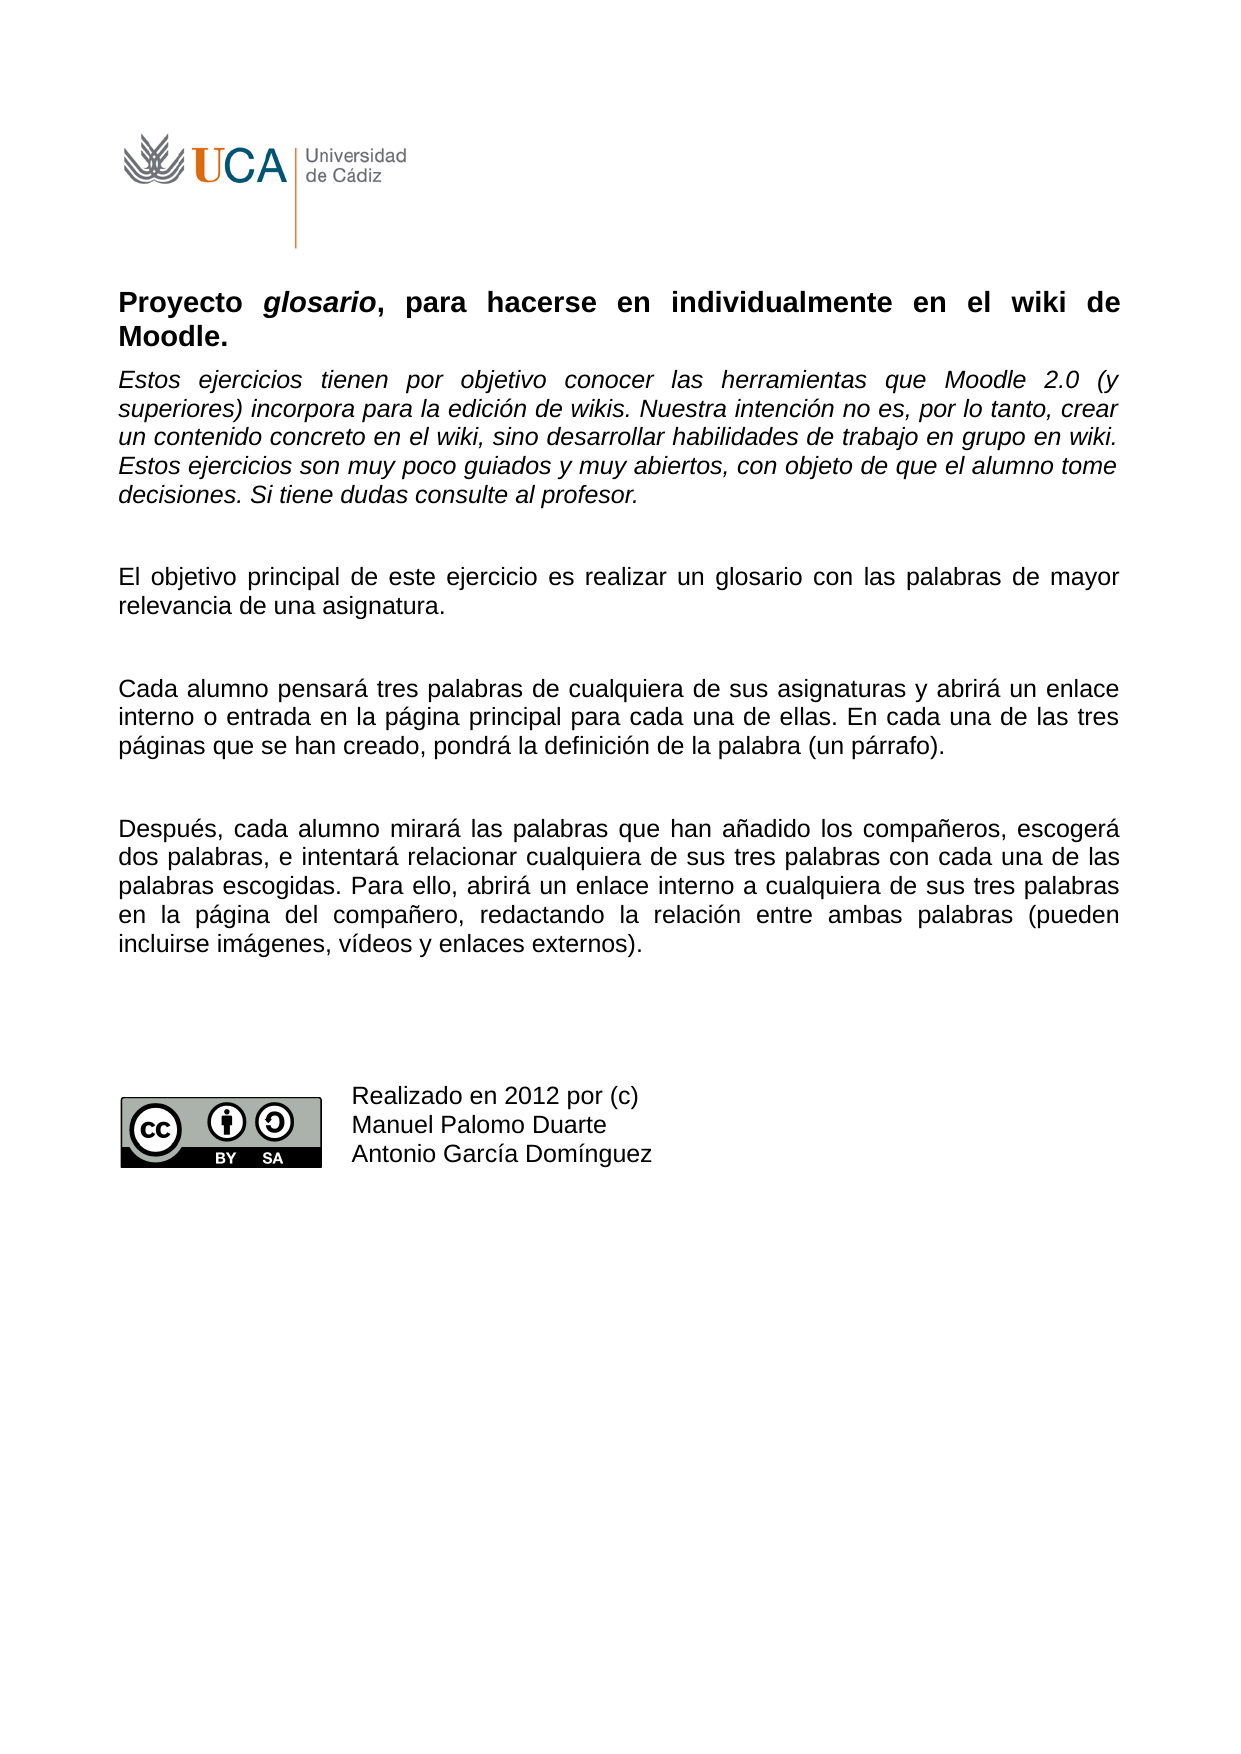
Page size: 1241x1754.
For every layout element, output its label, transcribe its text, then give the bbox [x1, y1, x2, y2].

subtitle Proyecto glosario, para hacerse en individualmente en el wiki de Moodle. [118, 285, 1122, 352]
text Antonio García Domínguez [322, 1138, 1122, 1167]
text Cada alumno pensará tres palabras de cualquiera de sus asignaturas y abrirá un enlace interno o entrada en la página principal para cada una de ellas. En cada una de las tres páginas que se han creado, pondrá la definición de la palabra (un párrafo). [118, 673, 1122, 760]
text El objetivo principal de este ejercicio es realizar un glosario con las palabras de mayor relevancia de una asignatura. [118, 562, 1122, 620]
picture [120, 1097, 322, 1168]
text Estos ejercicios tienen por objetivo conocer las herramientas que Moodle 2.0 (y superiores) incorpora para la edición de wikis. Nuestra intención no es, por lo tanto, crear un contenido concreto en el wiki, sino desarrollar habilidades de trabajo en grupo en wiki. Estos ejercicios son muy poco guiados y muy abiertos, con objeto de que el alumno tome decisiones. Si tiene dudas consulte al profesor. [118, 365, 1122, 508]
text Manuel Palomo Duarte [322, 1110, 1122, 1138]
text Realizado en 2012 por (c) [118, 1081, 1122, 1110]
text Después, cada alumno mirará las palabras que han añadido los compañeros, escogerá dos palabras, e intentará relacionar cualquiera de sus tres palabras con cada una de las palabras escogidas. Para ello, abrirá un enlace interno a cualquiera de sus tres palabras en la página del compañero, redactando la relación entre ambas palabras (pueden incluirse imágenes, vídeos y enlaces externos). [118, 813, 1122, 957]
picture [121, 128, 411, 255]
